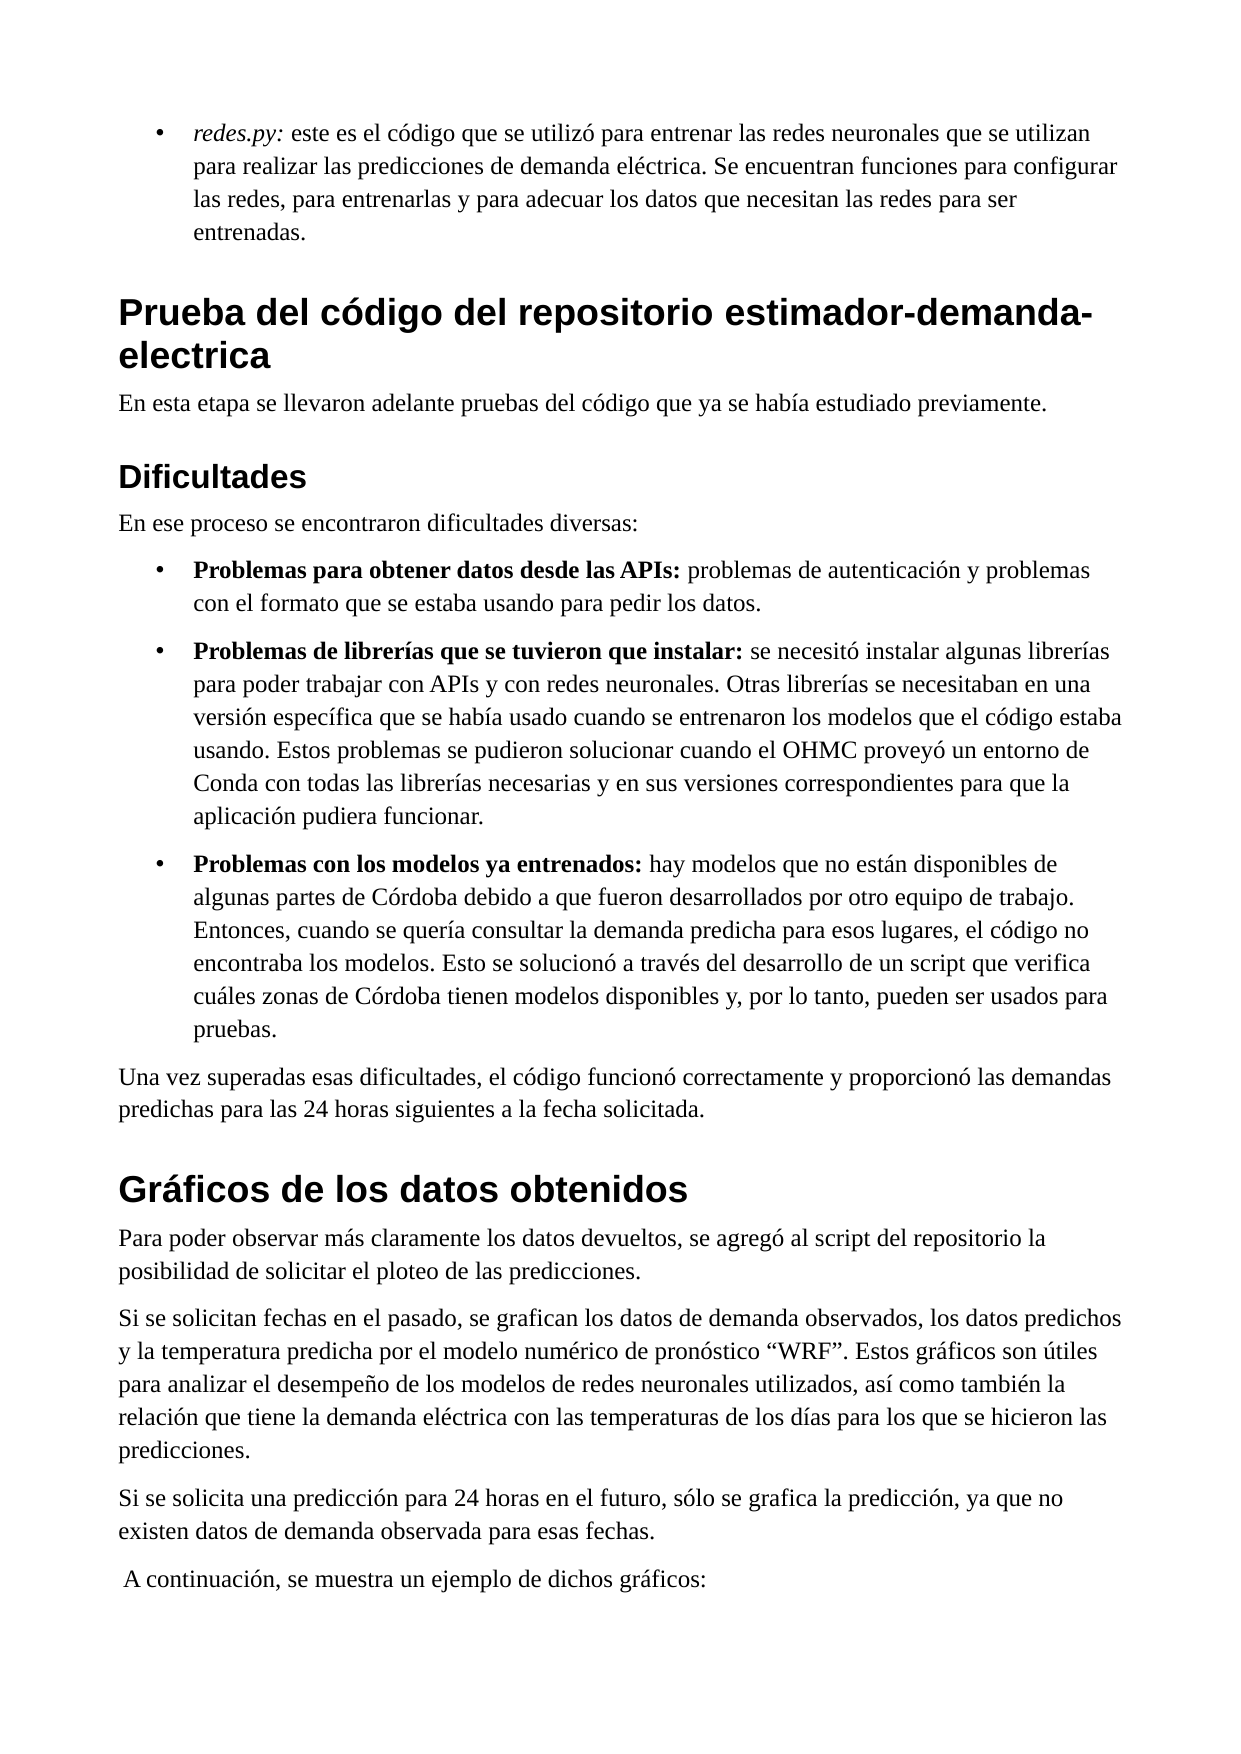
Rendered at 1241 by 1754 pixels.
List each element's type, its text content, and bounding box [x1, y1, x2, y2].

subtitle Dificultades [118, 457, 1122, 495]
text Si se solicita una predicción para 24 horas en el futuro, sólo se grafica la predicción, ya que no existen datos de demanda observada para esas fechas. [118, 1483, 1122, 1545]
text En ese proceso se encontraron dificultades diversas: [118, 508, 1122, 537]
text En esta etapa se llevaron adelante pruebas del código que ya se había estudiado previamente. [118, 388, 1122, 417]
text Una vez superadas esas dificultades, el código funcionó correctamente y proporcionó las demandas predichas para las 24 horas siguientes a la fecha solicitada. [118, 1062, 1122, 1123]
list Problemas de librerías que se tuvieron que instalar: se necesitó instalar algunas librerías para poder trabajar con APIs y con redes neuronales. Otras librerías se necesitaban en una versión específica que se había usado cuando se entrenaron los modelos que el código estaba usando. Estos problemas se pudieron solucionar cuando el OHMC proveyó un entorno de Conda con todas las librerías necesarias y en sus versiones correspondientes para que la aplicación pudiera funcionar. [156, 636, 1122, 830]
subtitle Gráficos de los datos obtenidos [118, 1167, 1122, 1210]
text Si se solicitan fechas en el pasado, se grafican los datos de demanda observados, los datos predichos y la temperatura predicha por el modelo numérico de pronóstico “WRF”. Estos gráficos son útiles para analizar el desempeño de los modelos de redes neuronales utilizados, así como también la relación que tiene la demanda eléctrica con las temperaturas de los días para los que se hicieron las predicciones. [118, 1303, 1122, 1464]
text Para poder observar más claramente los datos devueltos, se agregó al script del repositorio la posibilidad de solicitar el ploteo de las predicciones. [118, 1223, 1122, 1284]
text A continuación, se muestra un ejemplo de dichos gráficos: [118, 1564, 1122, 1592]
list Problemas para obtener datos desde las APIs: problemas de autenticación y problemas con el formato que se estaba usando para pedir los datos. [156, 556, 1122, 617]
list redes.py: este es el código que se utilizó para entrenar las redes neuronales que se utilizan para realizar las predicciones de demanda eléctrica. Se encuentran funciones para configurar las redes, para entrenarlas y para adecuar los datos que necesitan las redes para ser entrenadas. [156, 118, 1122, 246]
subtitle Prueba del código del repositorio estimador-demanda-electrica [118, 290, 1122, 376]
list Problemas con los modelos ya entrenados: hay modelos que no están disponibles de algunas partes de Córdoba debido a que fueron desarrollados por otro equipo de trabajo. Entonces, cuando se quería consultar la demanda predicha para esos lugares, el código no encontraba los modelos. Esto se solucionó a través del desarrollo de un script que verifica cuáles zonas de Córdoba tienen modelos disponibles y, por lo tanto, pueden ser usados para pruebas. [156, 849, 1122, 1043]
